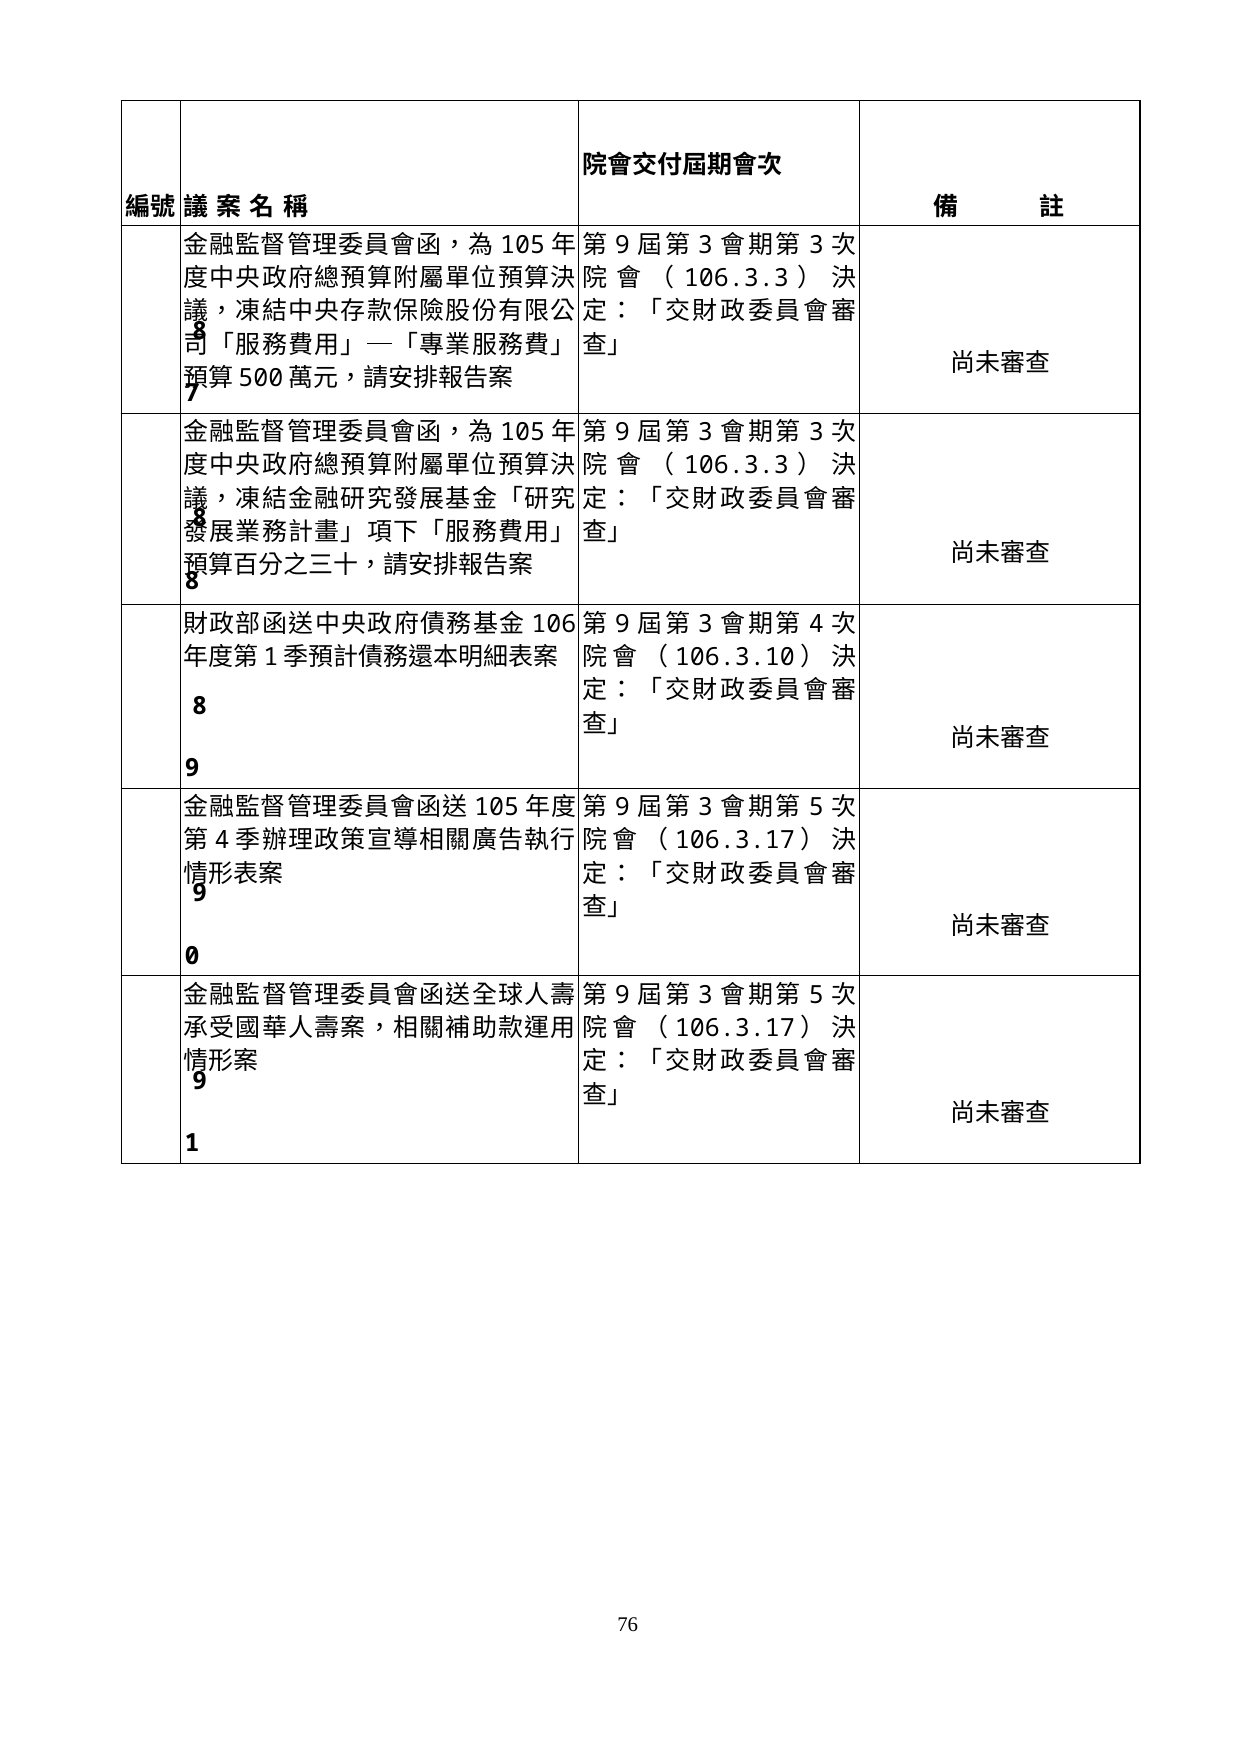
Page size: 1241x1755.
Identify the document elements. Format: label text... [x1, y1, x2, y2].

table_cell 金融監督管理委員會函，為105年度中央政府總預算附屬單位預算決議，凍結中央存款保險股份有限公司「服務費用」─「專業服務費」預算500萬元，請安排報告案 [181, 226, 578, 413]
table_cell [122, 605, 180, 788]
table_cell 尚未審查 [860, 976, 1139, 1163]
table_cell 第9屆第3會期第3次院會（106.3.3）決定：「交財政委員會審查」 [579, 414, 859, 604]
table_cell 第9屆第3會期第4次院會（106.3.10）決定：「交財政委員會審查」 [579, 605, 859, 788]
table_cell 尚未審查 [860, 789, 1139, 975]
table_cell [122, 414, 180, 604]
table_cell 財政部函送中央政府債務基金106年度第1季預計債務還本明細表案 [181, 605, 578, 788]
table_cell [122, 789, 180, 975]
table_cell [122, 226, 180, 413]
table_header 編號 [122, 101, 180, 225]
table_cell 金融監督管理委員會函送全球人壽承受國華人壽案，相關補助款運用情形案 [181, 976, 578, 1163]
table_cell 第9屆第3會期第5次院會（106.3.17）決定：「交財政委員會審查」 [579, 789, 859, 975]
table_header 議案名稱 [181, 101, 578, 225]
table_cell [122, 976, 180, 1163]
table_header 備 註 [860, 101, 1139, 225]
table_header 院會交付屆期會次 [579, 101, 859, 225]
table_cell 第9屆第3會期第3次院會（106.3.3）決定：「交財政委員會審查」 [579, 226, 859, 413]
table_cell 尚未審查 [860, 605, 1139, 788]
table_cell 尚未審查 [860, 226, 1139, 413]
table_cell 金融監督管理委員會函，為105年度中央政府總預算附屬單位預算決議，凍結金融研究發展基金「研究發展業務計畫」項下「服務費用」預算百分之三十，請安排報告案 [181, 414, 578, 604]
table_cell 金融監督管理委員會函送105年度第4季辦理政策宣導相關廣告執行情形表案 [181, 789, 578, 975]
table_cell 尚未審查 [860, 414, 1139, 604]
table_cell 第9屆第3會期第5次院會（106.3.17）決定：「交財政委員會審查」 [579, 976, 859, 1163]
